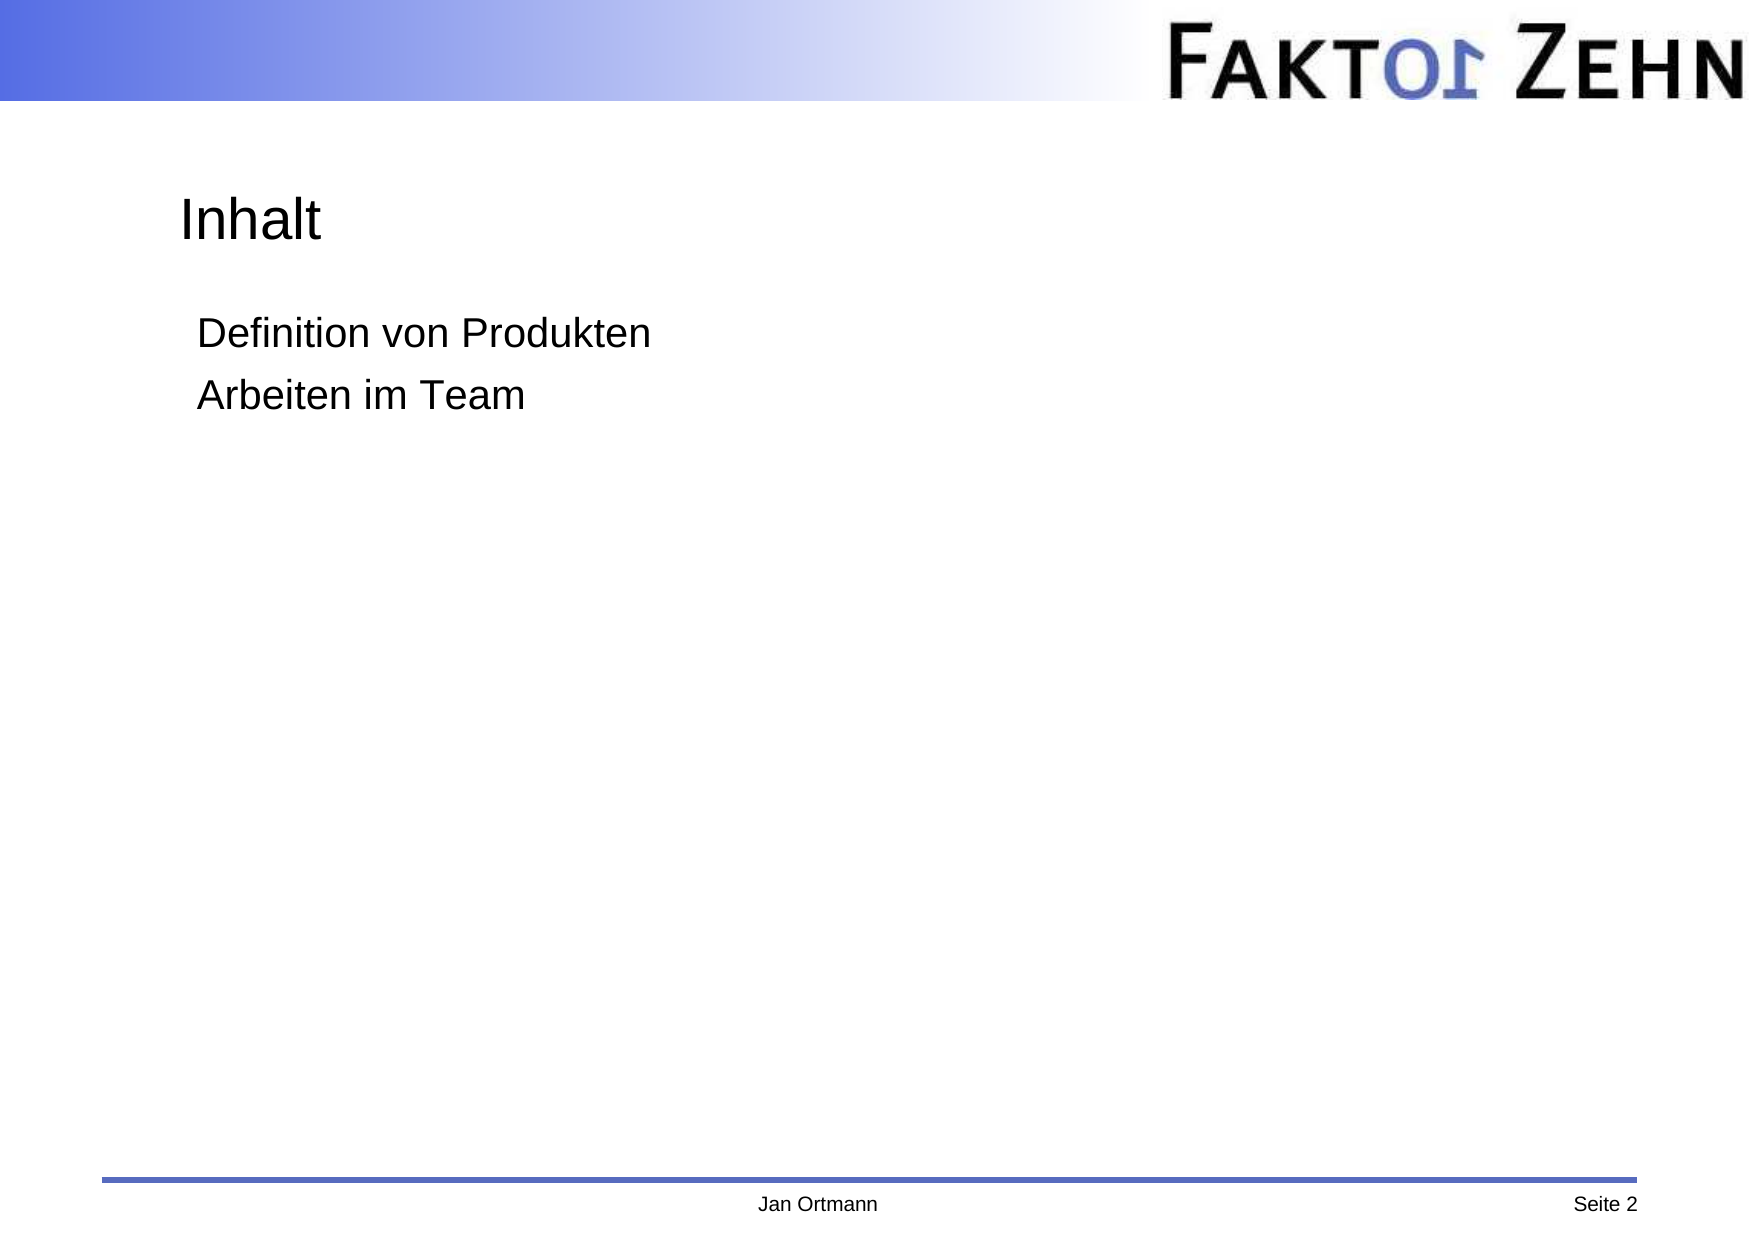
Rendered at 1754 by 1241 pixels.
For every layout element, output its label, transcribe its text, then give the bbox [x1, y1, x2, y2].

picture [1162, 7, 1752, 100]
title Inhalt [179, 142, 1576, 296]
list Definition von Produkten Arbeiten im Team [179, 310, 1576, 1078]
